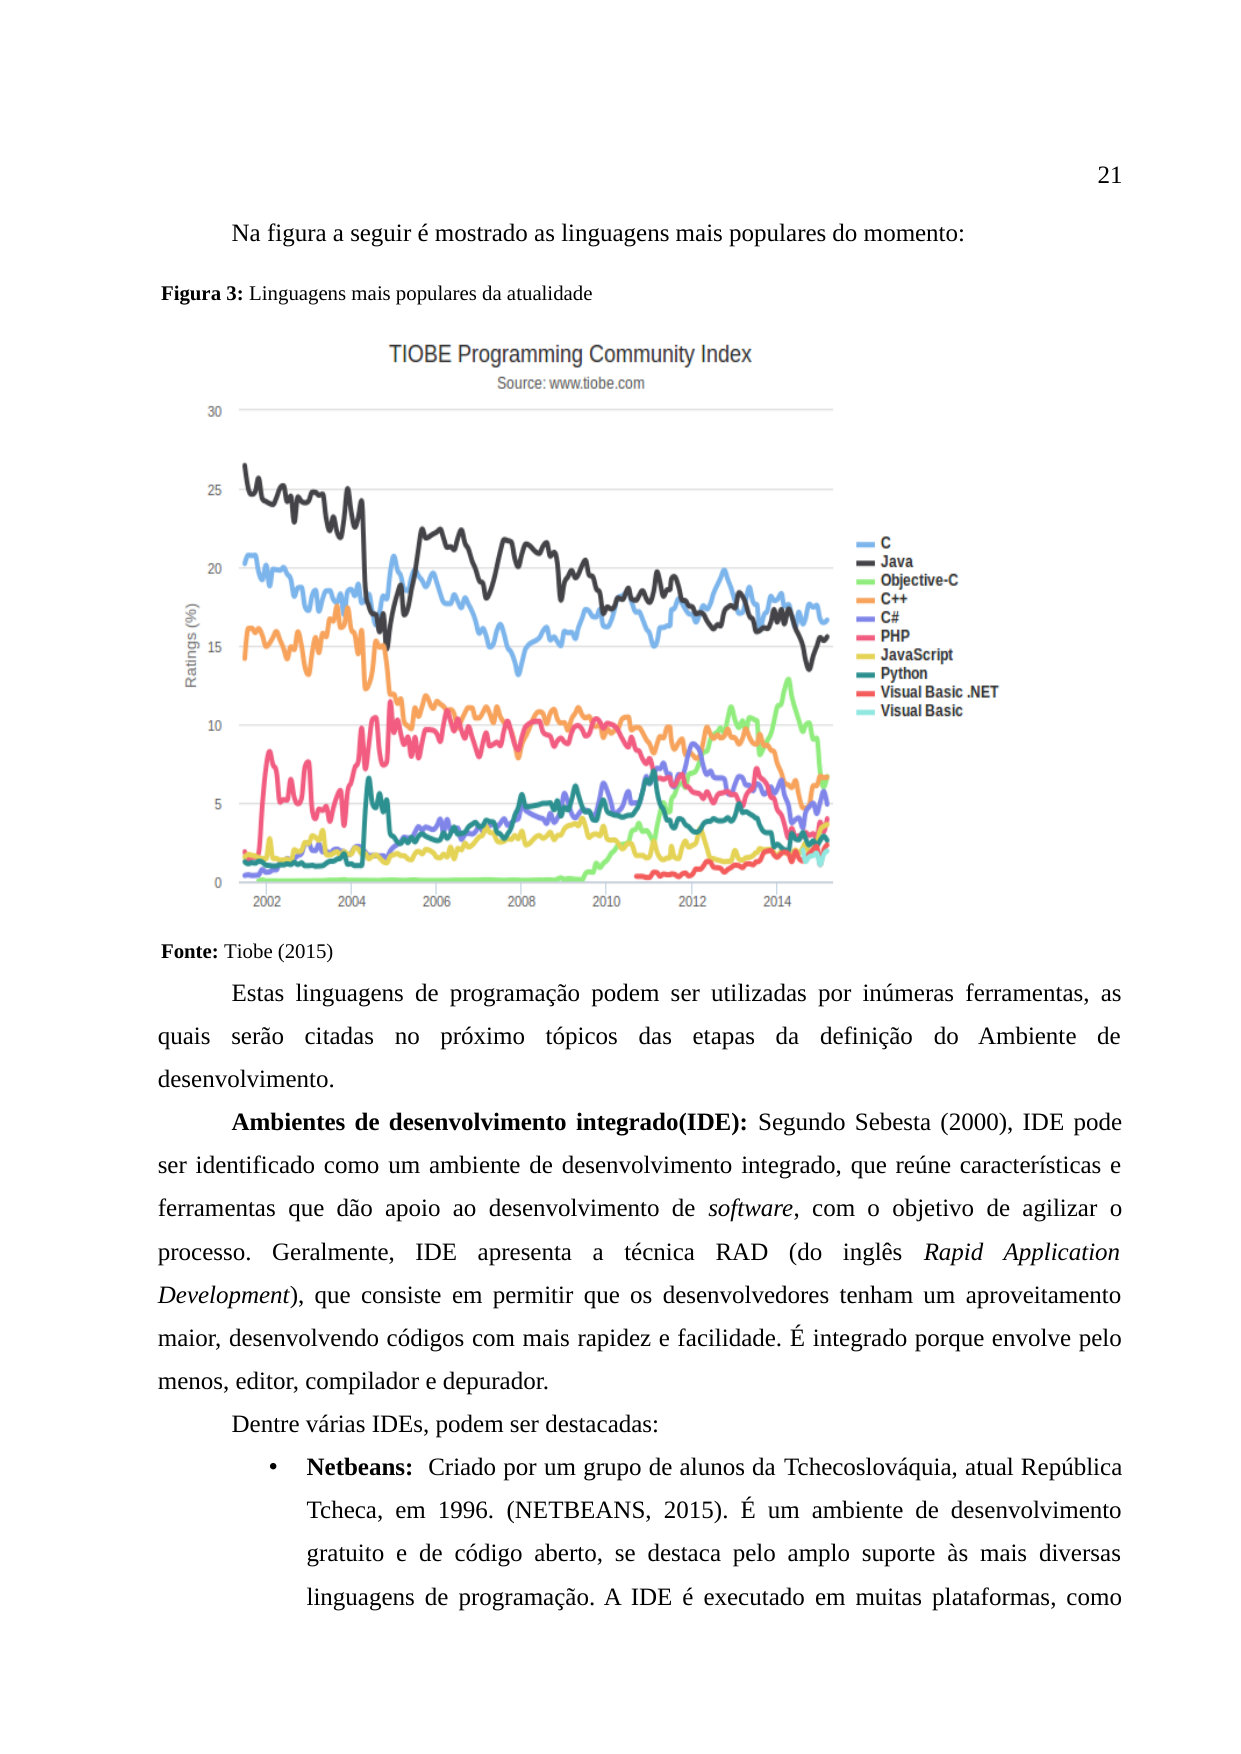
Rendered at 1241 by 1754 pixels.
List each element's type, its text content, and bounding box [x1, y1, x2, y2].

text Na figura a seguir é mostrado as linguagens mais populares do momento: [158, 218, 1122, 247]
text Figura 3: Linguagens mais populares da atualidade [161, 281, 1024, 305]
text Fonte: Tiobe (2015) [161, 940, 1024, 963]
list Netbeans: Criado por um grupo de alunos da Tchecoslováquia, atual República Tcheca, em 1996. (NETBEANS, 2015). É um ambiente de desenvolvimento gratuito e de código aberto, se destaca pelo amplo suporte às mais diversas linguagens de programação. A IDE é executado em muitas plataformas, como [269, 1452, 1122, 1610]
picture [160, 329, 1025, 940]
text Estas linguagens de programação podem ser utilizadas por inúmeras ferramentas, as quais serão citadas no próximo tópicos das etapas da definição do Ambiente de desenvolvimento. [158, 262, 1122, 1093]
text Ambientes de desenvolvimento integrado(IDE): Segundo Sebesta (2000), IDE pode ser identificado como um ambiente de desenvolvimento integrado, que reúne características e ferramentas que dão apoio ao desenvolvimento de software, com o objetivo de agilizar o processo. Geralmente, IDE apresenta a técnica RAD (do inglês Rapid Application Development), que consiste em permitir que os desenvolvedores tenham um aproveitamento maior, desenvolvendo códigos com mais rapidez e facilidade. É integrado porque envolve pelo menos, editor, compilador e depurador. [158, 1107, 1122, 1395]
text Dentre várias IDEs, podem ser destacadas: [84, 1409, 1122, 1438]
